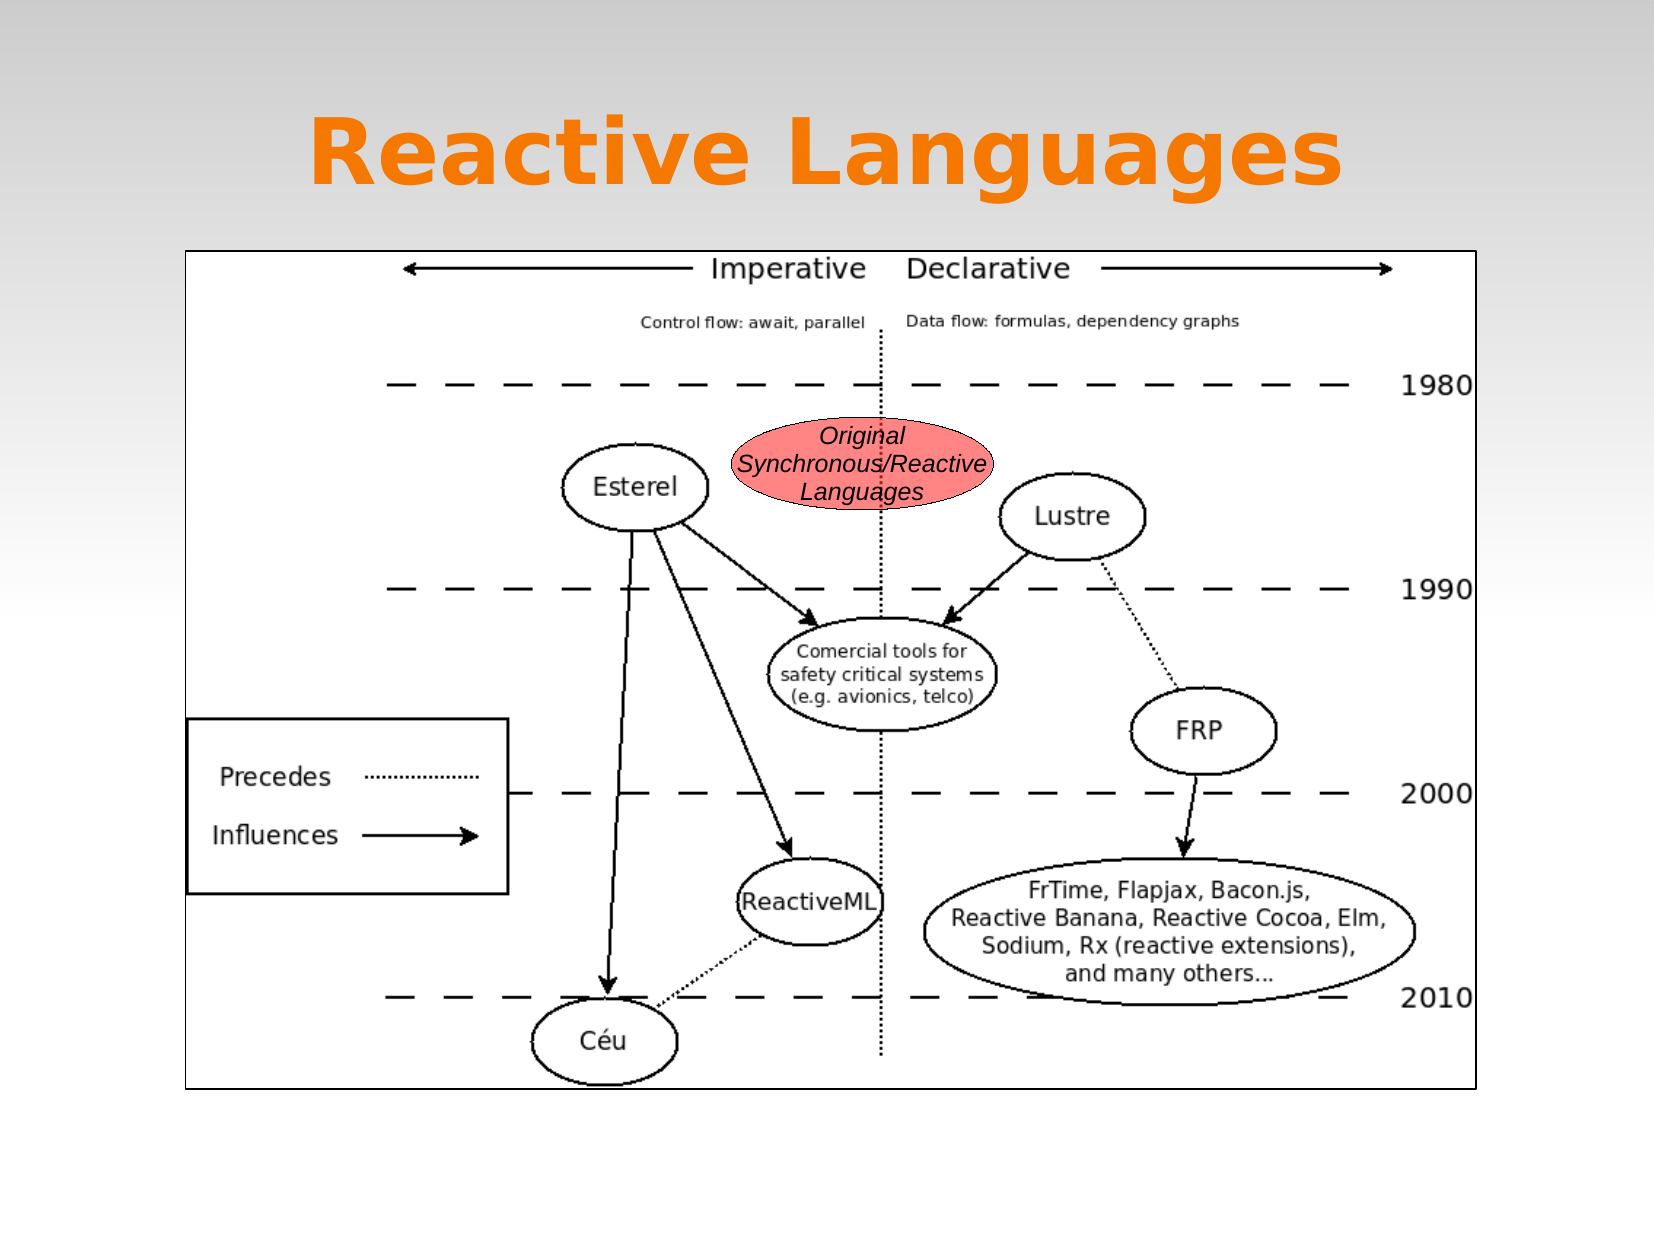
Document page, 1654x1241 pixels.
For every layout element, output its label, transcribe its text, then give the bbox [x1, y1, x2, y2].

text_box Original Synchronous/Reactive Languages [731, 417, 994, 510]
title Reactive Languages [82, 49, 1571, 257]
picture [186, 257, 1476, 1088]
